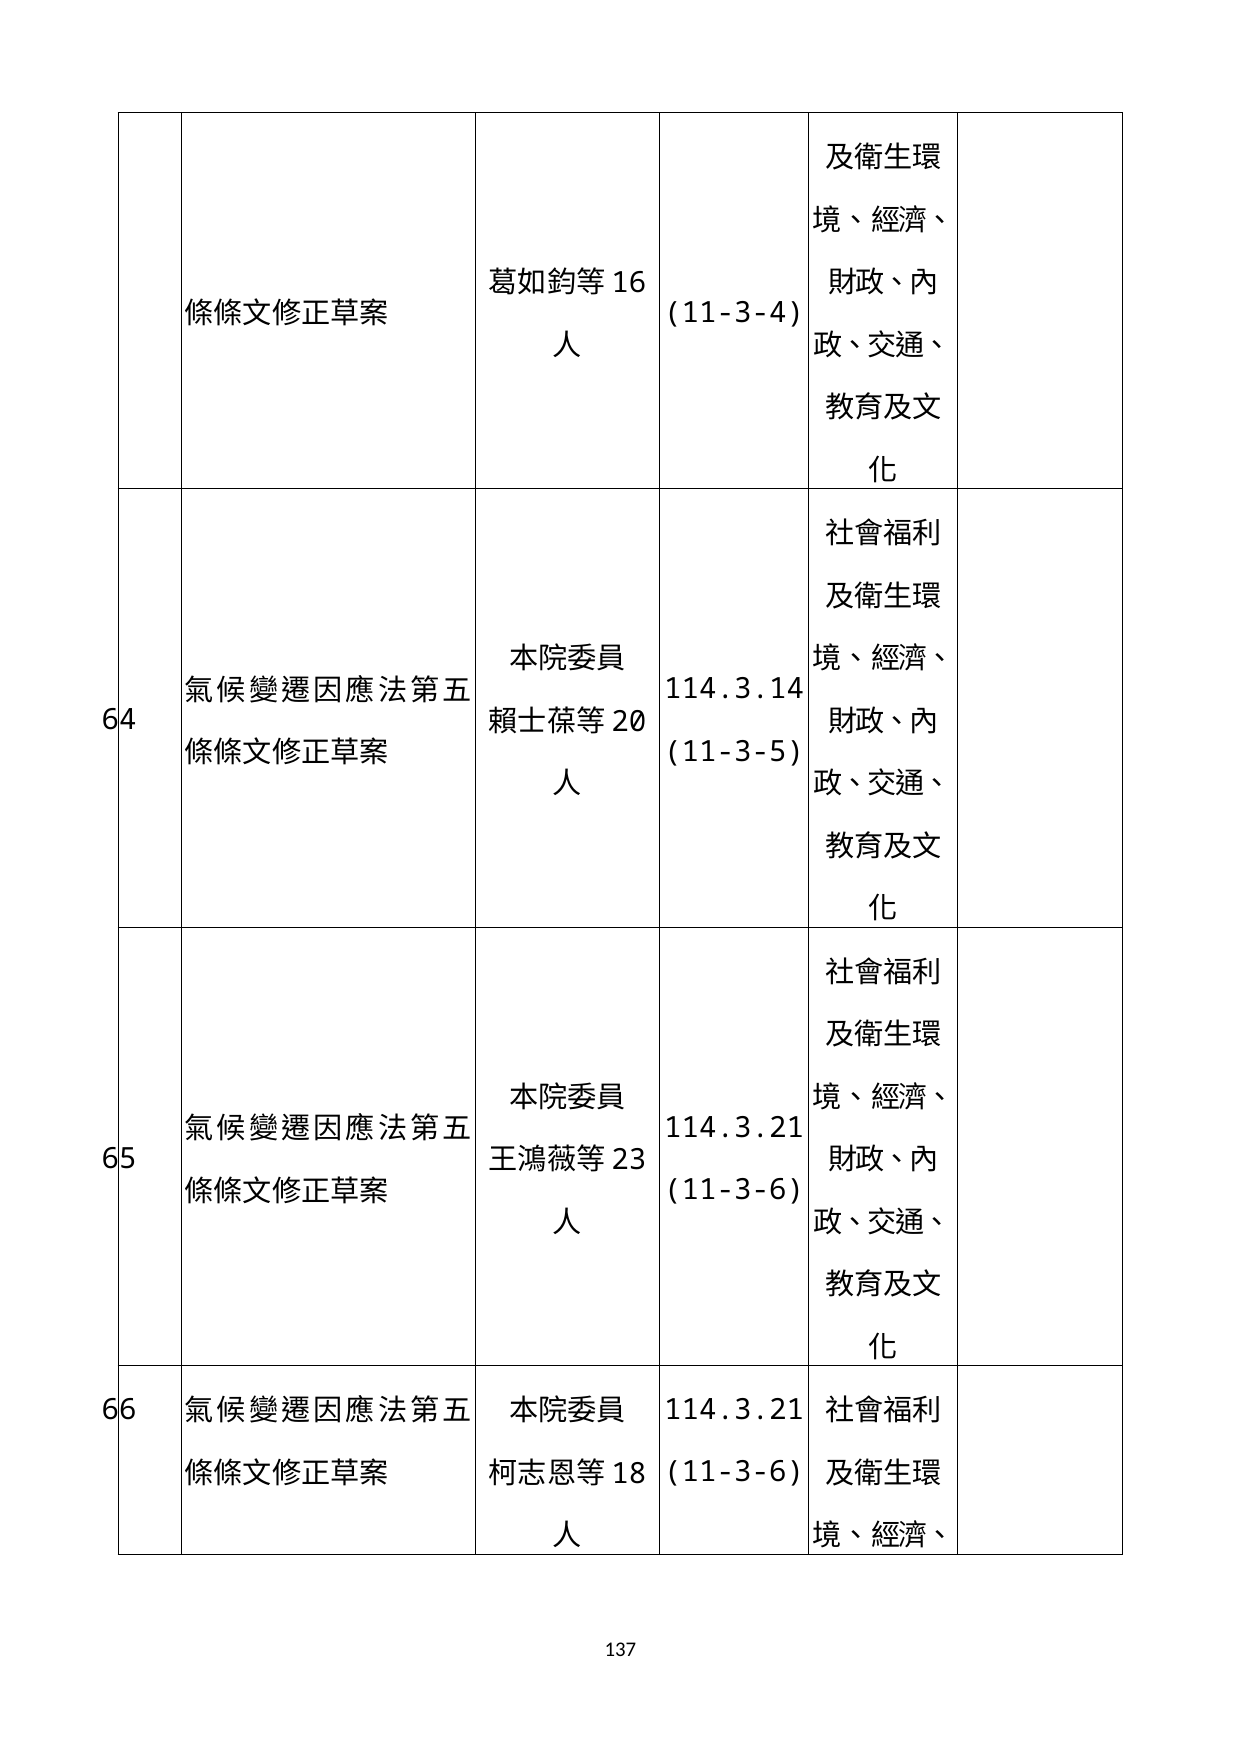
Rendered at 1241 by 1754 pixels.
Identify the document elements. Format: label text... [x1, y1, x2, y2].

table_cell 本院委員 賴士葆等20人 [476, 489, 659, 927]
table_cell (11-3-4) [660, 113, 808, 488]
table_cell 葛如鈞等16人 [476, 113, 659, 488]
table_cell 氣候變遷因應法第五條條文修正草案 [182, 928, 475, 1365]
table_cell 本院委員 柯志恩等18人 [476, 1366, 659, 1554]
table_cell 社會福利及衛生環境、經濟、 [809, 1366, 957, 1554]
table_cell [119, 928, 181, 1365]
table_cell [119, 1366, 181, 1554]
table_cell 114.3.21 (11-3-6) [660, 928, 808, 1365]
table_cell [958, 928, 1122, 1365]
table_cell [958, 1366, 1122, 1554]
table_cell [958, 489, 1122, 927]
table_cell 及衛生環境、經濟、財政、內政、交通、教育及文化 [809, 113, 957, 488]
table_cell [119, 489, 181, 927]
table_cell [119, 113, 181, 488]
table_cell 氣候變遷因應法第五條條文修正草案 [182, 489, 475, 927]
table_cell 社會福利及衛生環境、經濟、財政、內政、交通、教育及文化 [809, 928, 957, 1365]
table_cell 114.3.21 (11-3-6) [660, 1366, 808, 1554]
table_cell 本院委員 王鴻薇等23人 [476, 928, 659, 1365]
table_cell 社會福利及衛生環境、經濟、財政、內政、交通、教育及文化 [809, 489, 957, 927]
table_cell 114.3.14 (11-3-5) [660, 489, 808, 927]
table_cell 氣候變遷因應法第五條條文修正草案 [182, 1366, 475, 1554]
table_cell 條條文修正草案 [182, 113, 475, 488]
table_cell [958, 113, 1122, 488]
